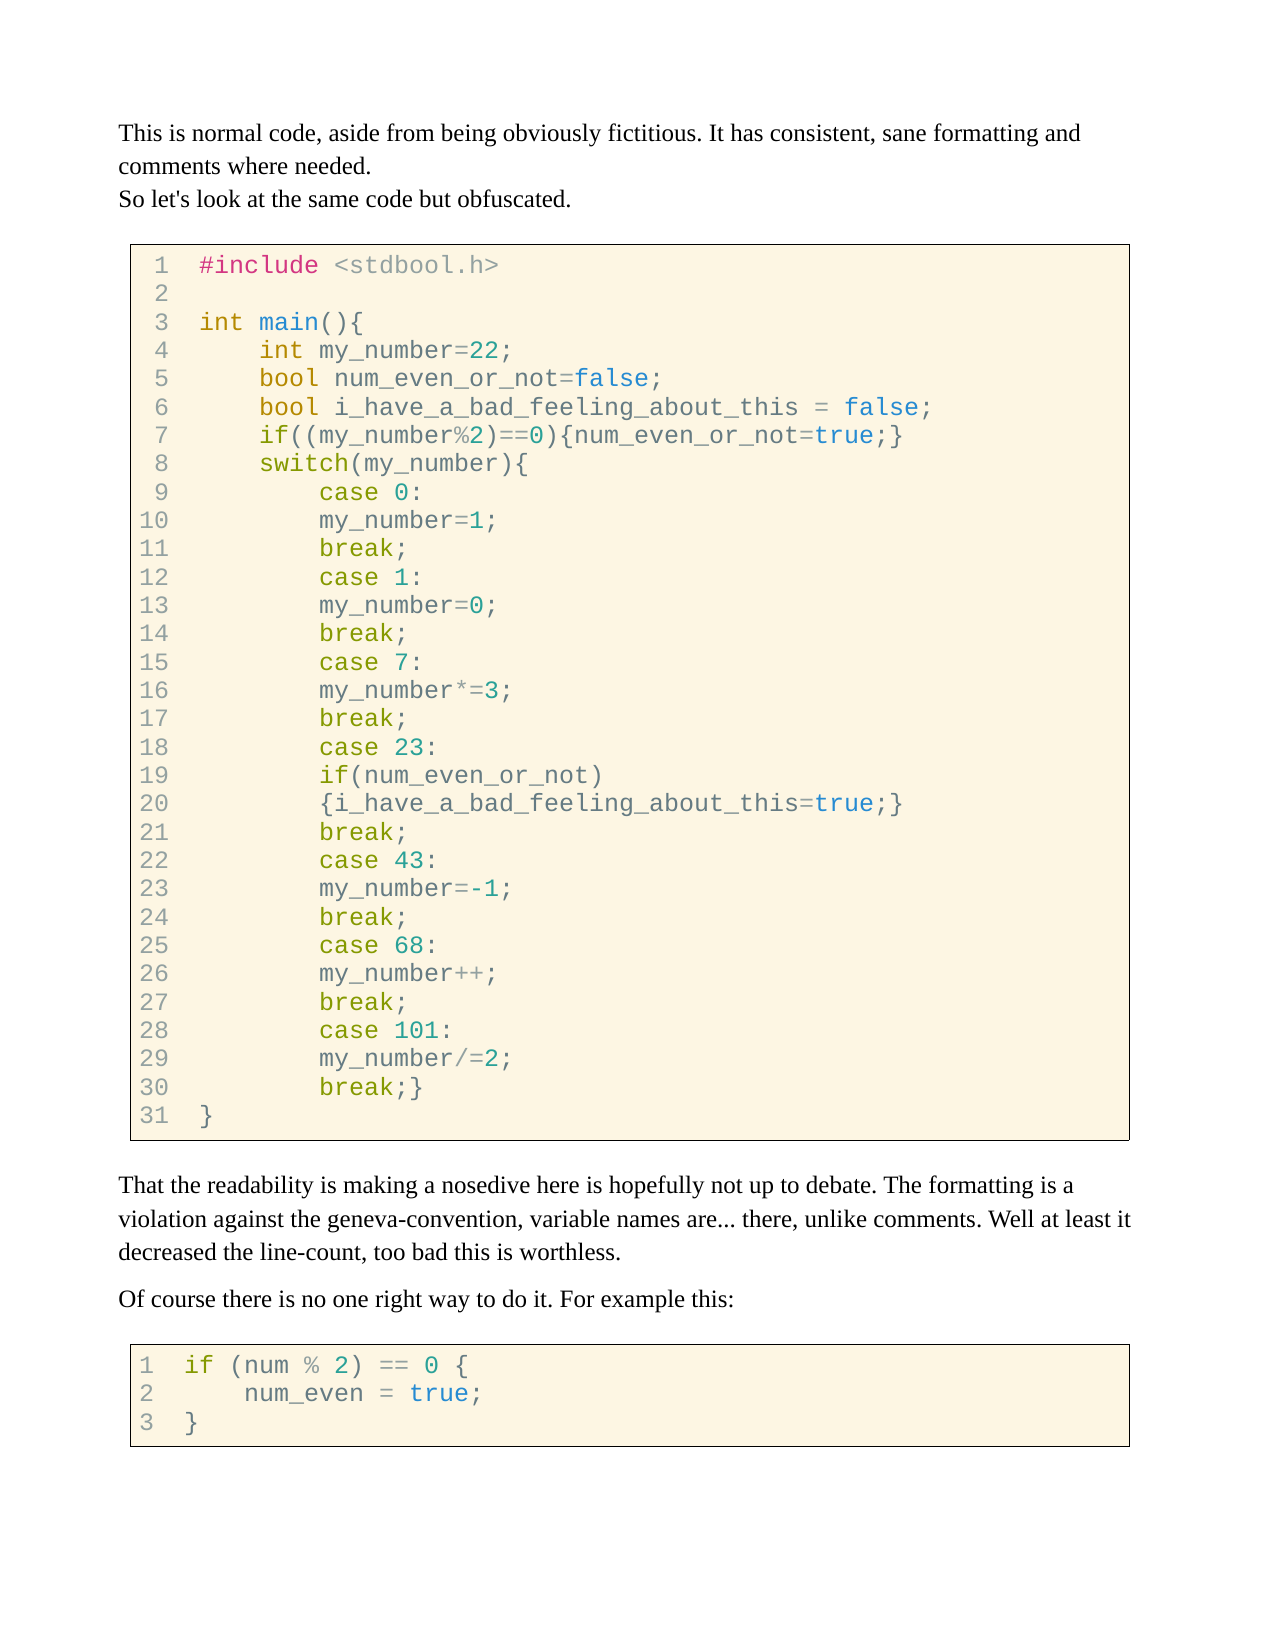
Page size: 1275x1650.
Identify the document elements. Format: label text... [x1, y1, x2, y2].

text 5 bool num_even_or_not=false; [139, 366, 1120, 394]
text 29 my_number/=2; [139, 1046, 1120, 1074]
text 3 } [139, 1409, 1120, 1438]
text 21 break; [139, 819, 1120, 848]
text That the readability is making a nosedive here is hopefully not up to debate. The formatting is a violation against the geneva-convention, variable names are... there, unlike comments. Well at least it decreased the line-count, too bad this is worthless. [118, 1171, 1157, 1265]
text 4 int my_number=22; [139, 338, 1120, 366]
text 6 bool i_have_a_bad_feeling_about_this = false; [139, 394, 1120, 423]
text This is normal code, aside from being obviously fictitious. It has consistent, sane formatting and comments where needed. So let's look at the same code but obfuscated. [118, 118, 1157, 213]
text 24 break; [139, 904, 1120, 933]
text 1 #include <stdbool.h> [139, 253, 1120, 281]
text 28 case 101: [139, 1018, 1120, 1046]
text 14 break; [139, 621, 1120, 649]
text 31 } [139, 1103, 1120, 1131]
text 22 case 43: [139, 848, 1120, 876]
text 25 case 68: [139, 933, 1120, 961]
text 16 my_number*=3; [139, 678, 1120, 706]
text 3 int main(){ [139, 309, 1120, 338]
text 1 if (num % 2) == 0 { [139, 1353, 1120, 1381]
text 12 case 1: [139, 564, 1120, 593]
text 23 my_number=-1; [139, 876, 1120, 904]
text 15 case 7: [139, 649, 1120, 678]
text 13 my_number=0; [139, 593, 1120, 621]
text 20 {i_have_a_bad_feeling_about_this=true;} [139, 791, 1120, 819]
text 7 if((my_number%2)==0){num_even_or_not=true;} [139, 423, 1120, 451]
text 19 if(num_even_or_not) [139, 763, 1120, 791]
text 26 my_number++; [139, 961, 1120, 989]
text 11 break; [139, 536, 1120, 564]
text Of course there is no one right way to do it. For example this: [118, 1284, 1157, 1313]
text 9 case 0: [139, 479, 1120, 508]
text 10 my_number=1; [139, 508, 1120, 536]
text 2 [139, 281, 1120, 309]
text 17 break; [139, 706, 1120, 734]
text 27 break; [139, 989, 1120, 1018]
text 18 case 23: [139, 734, 1120, 763]
text 2 num_even = true; [139, 1381, 1120, 1409]
text 8 switch(my_number){ [139, 451, 1120, 479]
text 30 break;} [139, 1074, 1120, 1103]
